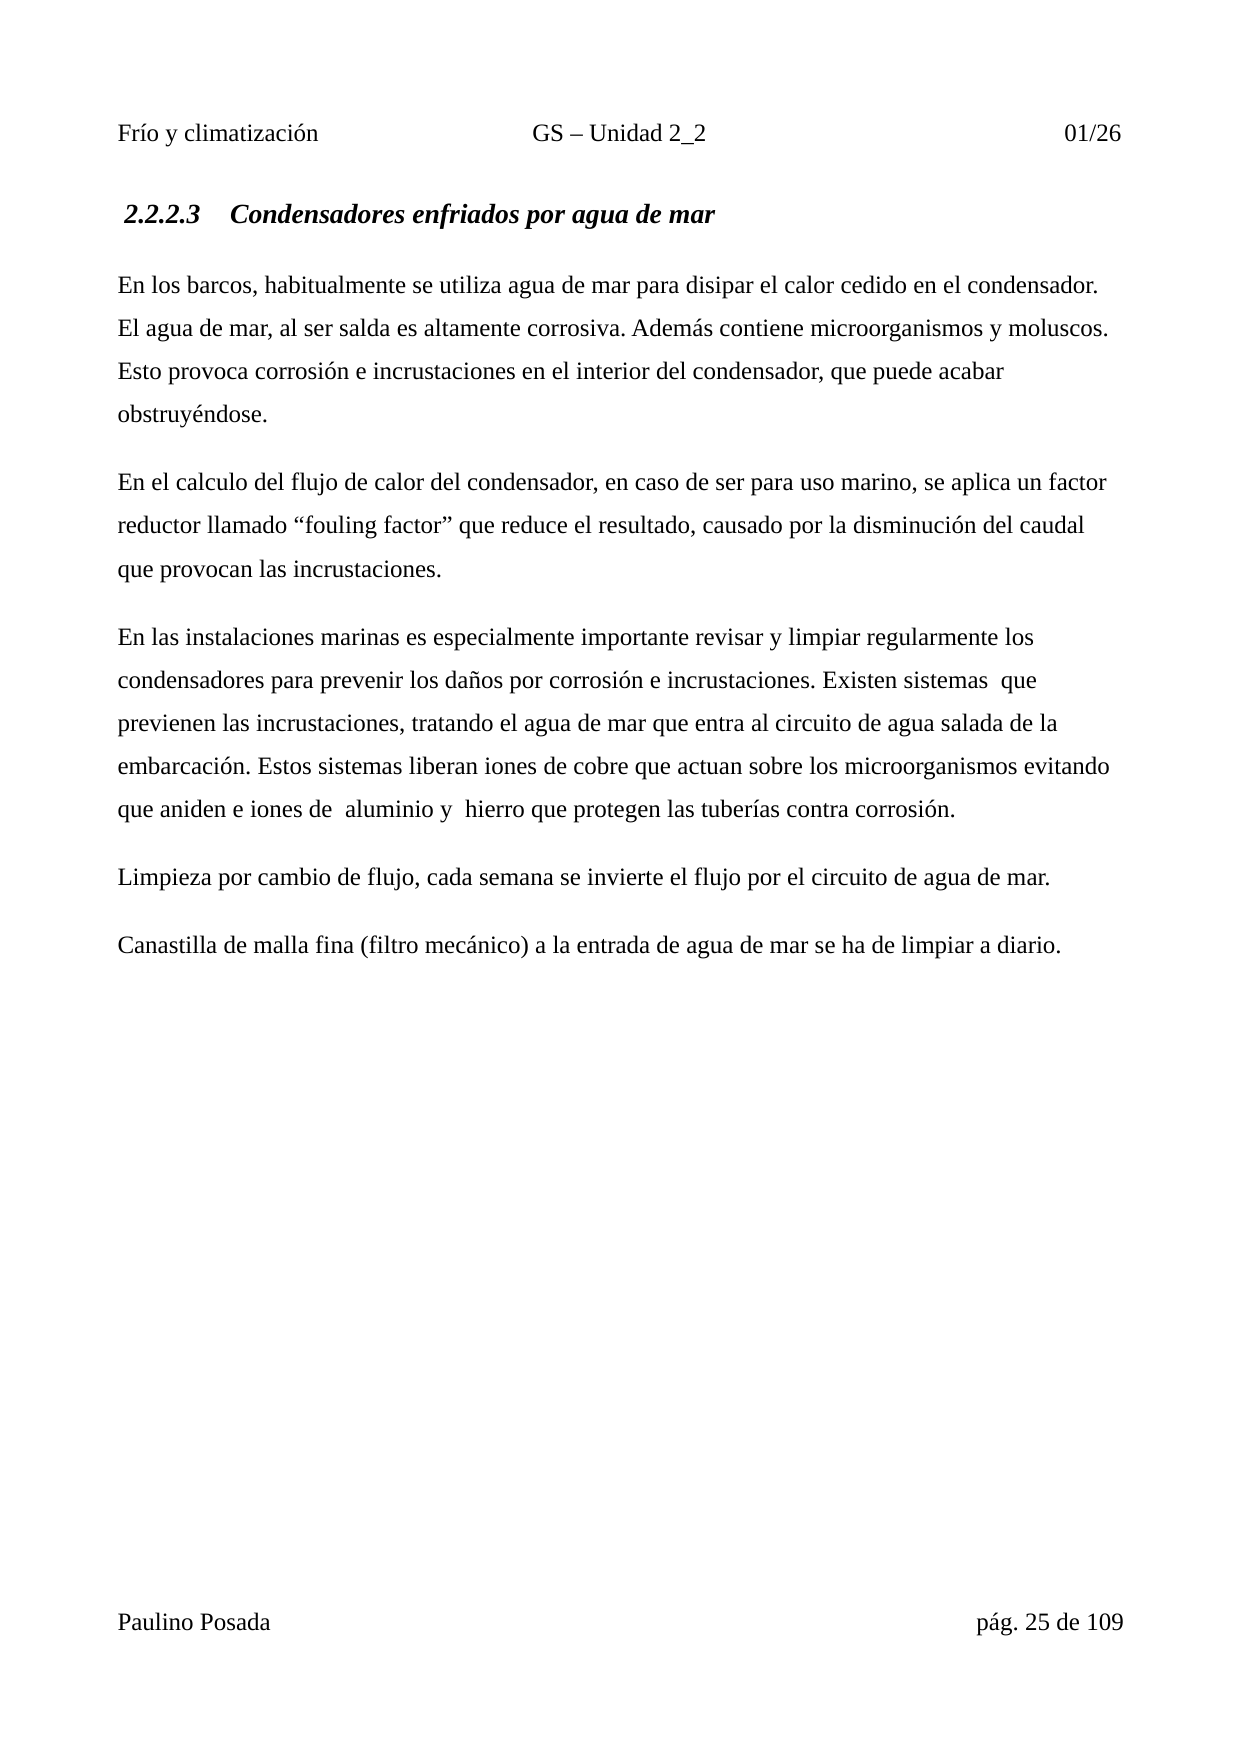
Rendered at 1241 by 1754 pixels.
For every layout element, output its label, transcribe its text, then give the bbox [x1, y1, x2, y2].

subtitle Condensadores enfriados por agua de mar [117, 197, 1123, 229]
text Limpieza por cambio de flujo, cada semana se invierte el flujo por el circuito de agua de mar. [117, 862, 1123, 891]
text En el calculo del flujo de calor del condensador, en caso de ser para uso marino, se aplica un factor reductor llamado “fouling factor” que reduce el resultado, causado por la disminución del caudal que provocan las incrustaciones. [117, 467, 1123, 582]
text En las instalaciones marinas es especialmente importante revisar y limpiar regularmente los condensadores para prevenir los daños por corrosión e incrustaciones. Existen sistemas que previenen las incrustaciones, tratando el agua de mar que entra al circuito de agua salada de la embarcación. Estos sistemas liberan iones de cobre que actuan sobre los microorganismos evitando que aniden e iones de aluminio y hierro que protegen las tuberías contra corrosión. [117, 622, 1123, 823]
text En los barcos, habitualmente se utiliza agua de mar para disipar el calor cedido en el condensador. El agua de mar, al ser salda es altamente corrosiva. Además contiene microorganismos y moluscos. Esto provoca corrosión e incrustaciones en el interior del condensador, que puede acabar obstruyéndose. [117, 270, 1123, 428]
text Canastilla de malla fina (filtro mecánico) a la entrada de agua de mar se ha de limpiar a diario. [117, 931, 1123, 959]
